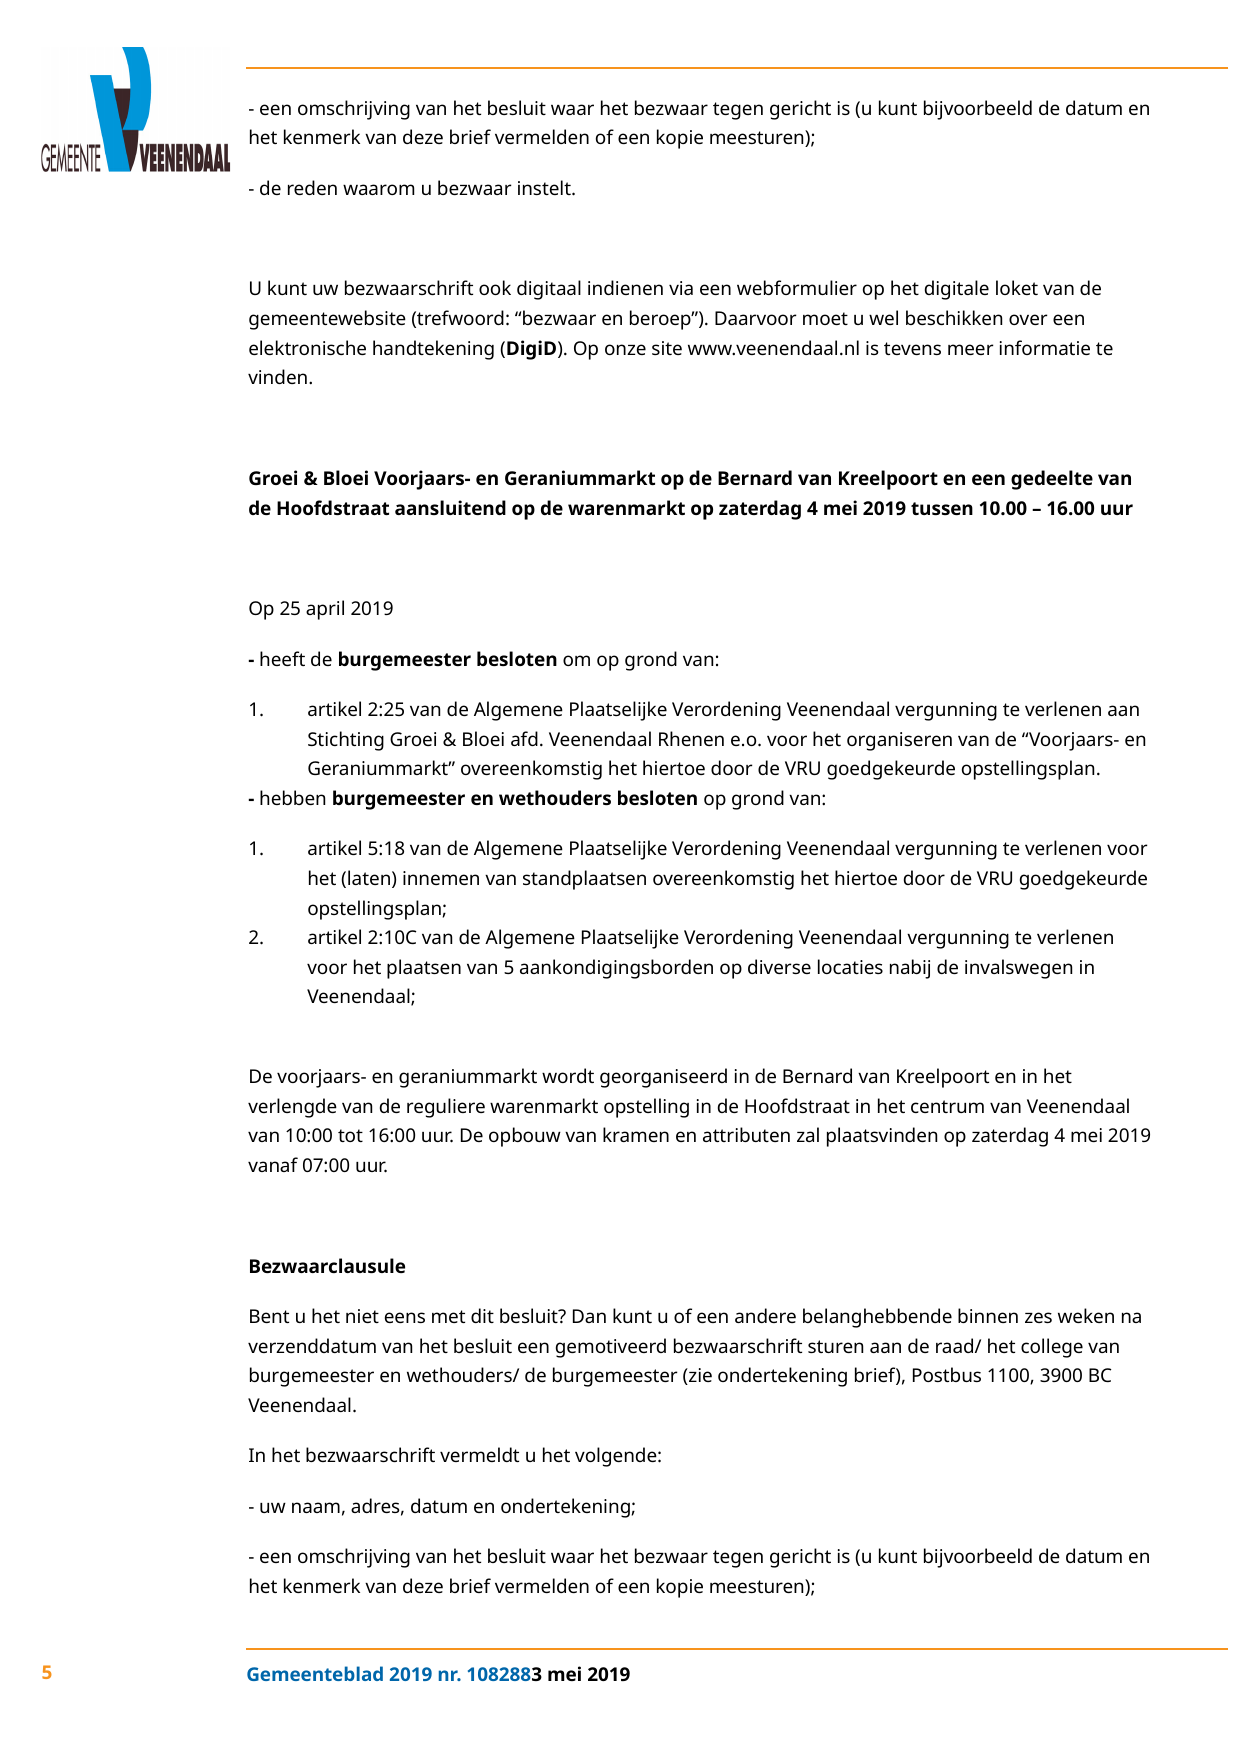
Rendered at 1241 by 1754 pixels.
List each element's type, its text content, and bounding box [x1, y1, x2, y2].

list artikel 2:25 van de Algemene Plaatselijke Verordening Veenendaal vergunning te verlenen aan Stichting Groei & Bloei afd. Veenendaal Rhenen e.o. voor het organiseren van de “Voorjaars- en Geraniummarkt” overeenkomstig het hiertoe door de VRU goedgekeurde opstellingsplan. [248, 696, 1152, 781]
text U kunt uw bezwaarschrift ook digitaal indienen via een webformulier op het digitale loket van de gemeentewebsite (trefwoord: “bezwaar en beroep”). Daarvoor moet u wel beschikken over een elektronische handtekening (DigiD). Op onze site www.veenendaal.nl is tevens meer informatie te vinden. [248, 276, 1152, 390]
text - hebben burgemeester en wethouders besloten op grond van: [248, 785, 1152, 811]
list artikel 2:10C van de Algemene Plaatselijke Verordening Veenendaal vergunning te verlenen voor het plaatsen van 5 aankondigingsborden op diverse locaties nabij de invalswegen in Veenendaal; [248, 924, 1152, 1009]
text De voorjaars- en geraniummarkt wordt georganiseerd in de Bernard van Kreelpoort en in het verlengde van de reguliere warenmarkt opstelling in de Hoofdstraat in het centrum van Veenendaal van 10:00 tot 16:00 uur. De opbouw van kramen en attributen zal plaatsvinden op zaterdag 4 mei 2019 vanaf 07:00 uur. [248, 1063, 1152, 1178]
text - heeft de burgemeester besloten om op grond van: [248, 646, 1152, 672]
text Groei & Bloei Voorjaars- en Geraniummarkt op de Bernard van Kreelpoort en een gedeelte van de Hoofdstraat aansluitend op de warenmarkt op zaterdag 4 mei 2019 tussen 10.00 – 16.00 uur [248, 465, 1152, 521]
text Bezwaarclausule [248, 1253, 1152, 1279]
picture [41, 47, 130, 172]
picture [123, 47, 231, 172]
text - de reden waarom u bezwaar instelt. [248, 175, 1152, 201]
text - uw naam, adres, datum en ondertekening; [248, 1493, 1152, 1519]
text - een omschrijving van het besluit waar het bezwaar tegen gericht is (u kunt bijvoorbeeld de datum en het kenmerk van deze brief vermelden of een kopie meesturen); [248, 95, 1152, 150]
text Bent u het niet eens met dit besluit? Dan kunt u of een andere belanghebbende binnen zes weken na verzenddatum van het besluit een gemotiveerd bezwaarschrift sturen aan de raad/ het college van burgemeester en wethouders/ de burgemeester (zie ondertekening brief), Postbus 1100, 3900 BC Veenendaal. [248, 1303, 1152, 1418]
text - een omschrijving van het besluit waar het bezwaar tegen gericht is (u kunt bijvoorbeeld de datum en het kenmerk van deze brief vermelden of een kopie meesturen); [248, 1543, 1152, 1599]
text Op 25 april 2019 [248, 596, 1152, 621]
text In het bezwaarschrift vermeldt u het volgende: [248, 1443, 1152, 1468]
list artikel 5:18 van de Algemene Plaatselijke Verordening Veenendaal vergunning te verlenen voor het (laten) innemen van standplaatsen overeenkomstig het hiertoe door de VRU goedgekeurde opstellingsplan; [248, 836, 1152, 921]
